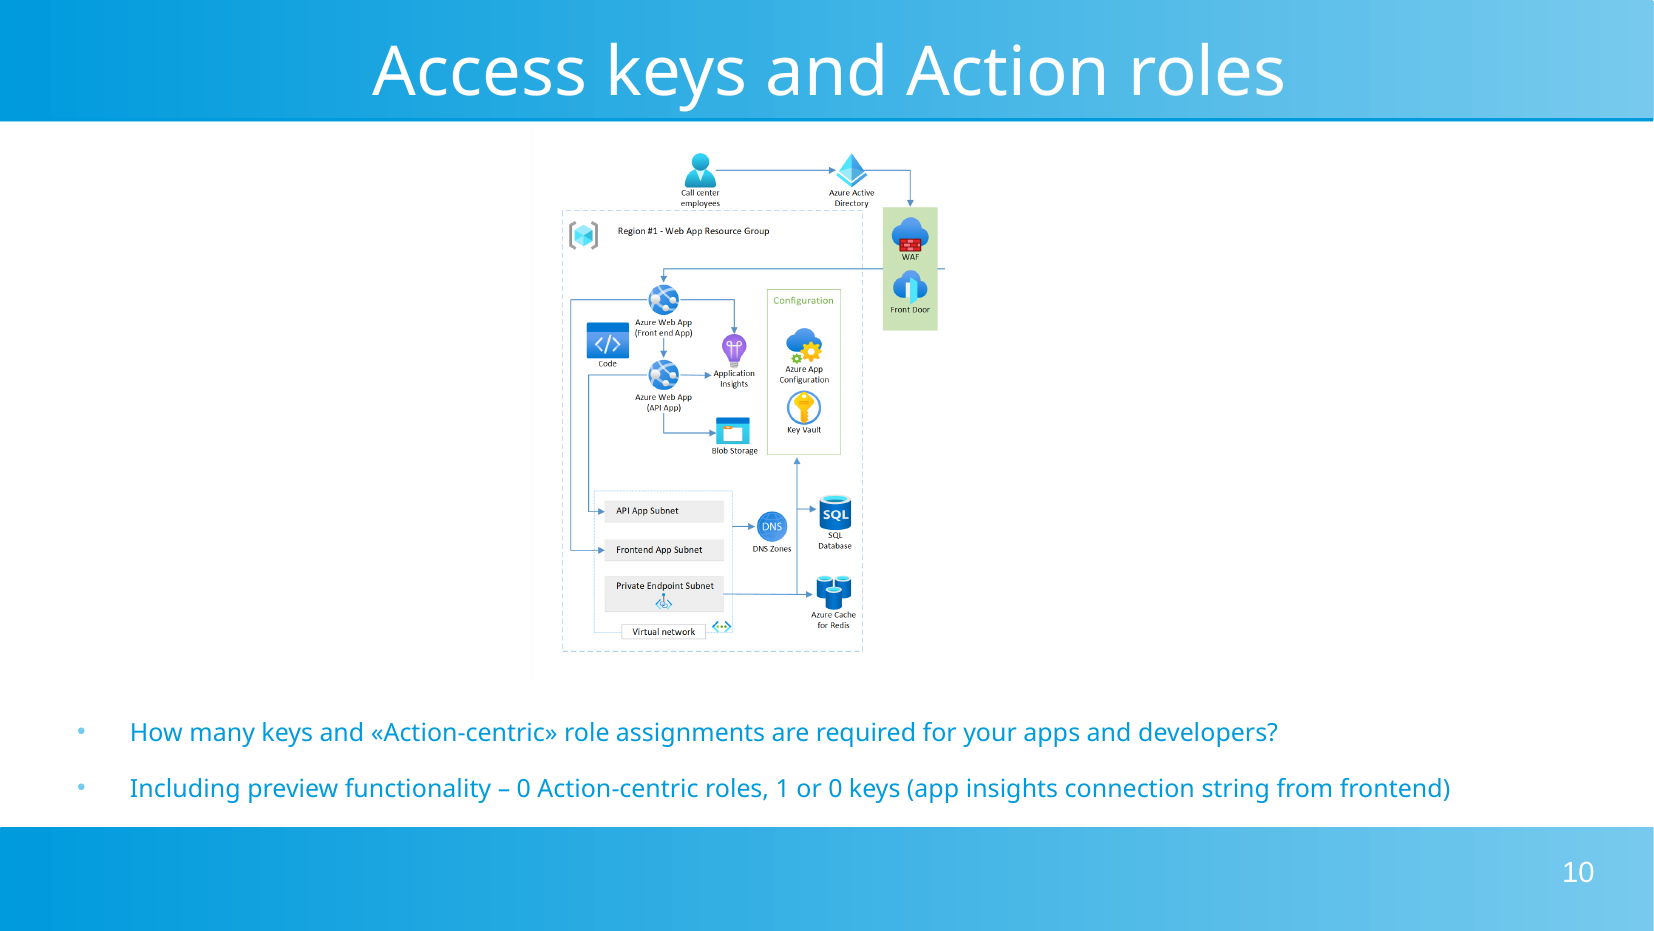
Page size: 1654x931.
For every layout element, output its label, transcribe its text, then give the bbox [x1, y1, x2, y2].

title Access keys and Action roles [17, 0, 1642, 153]
list How many keys and «Action-centric» role assignments are required for your apps and developers? Including preview functionality – 0 Action-centric roles, 1 or 0 keys (app insights connection string from frontend) [59, 206, 1595, 857]
picture [531, 126, 945, 681]
